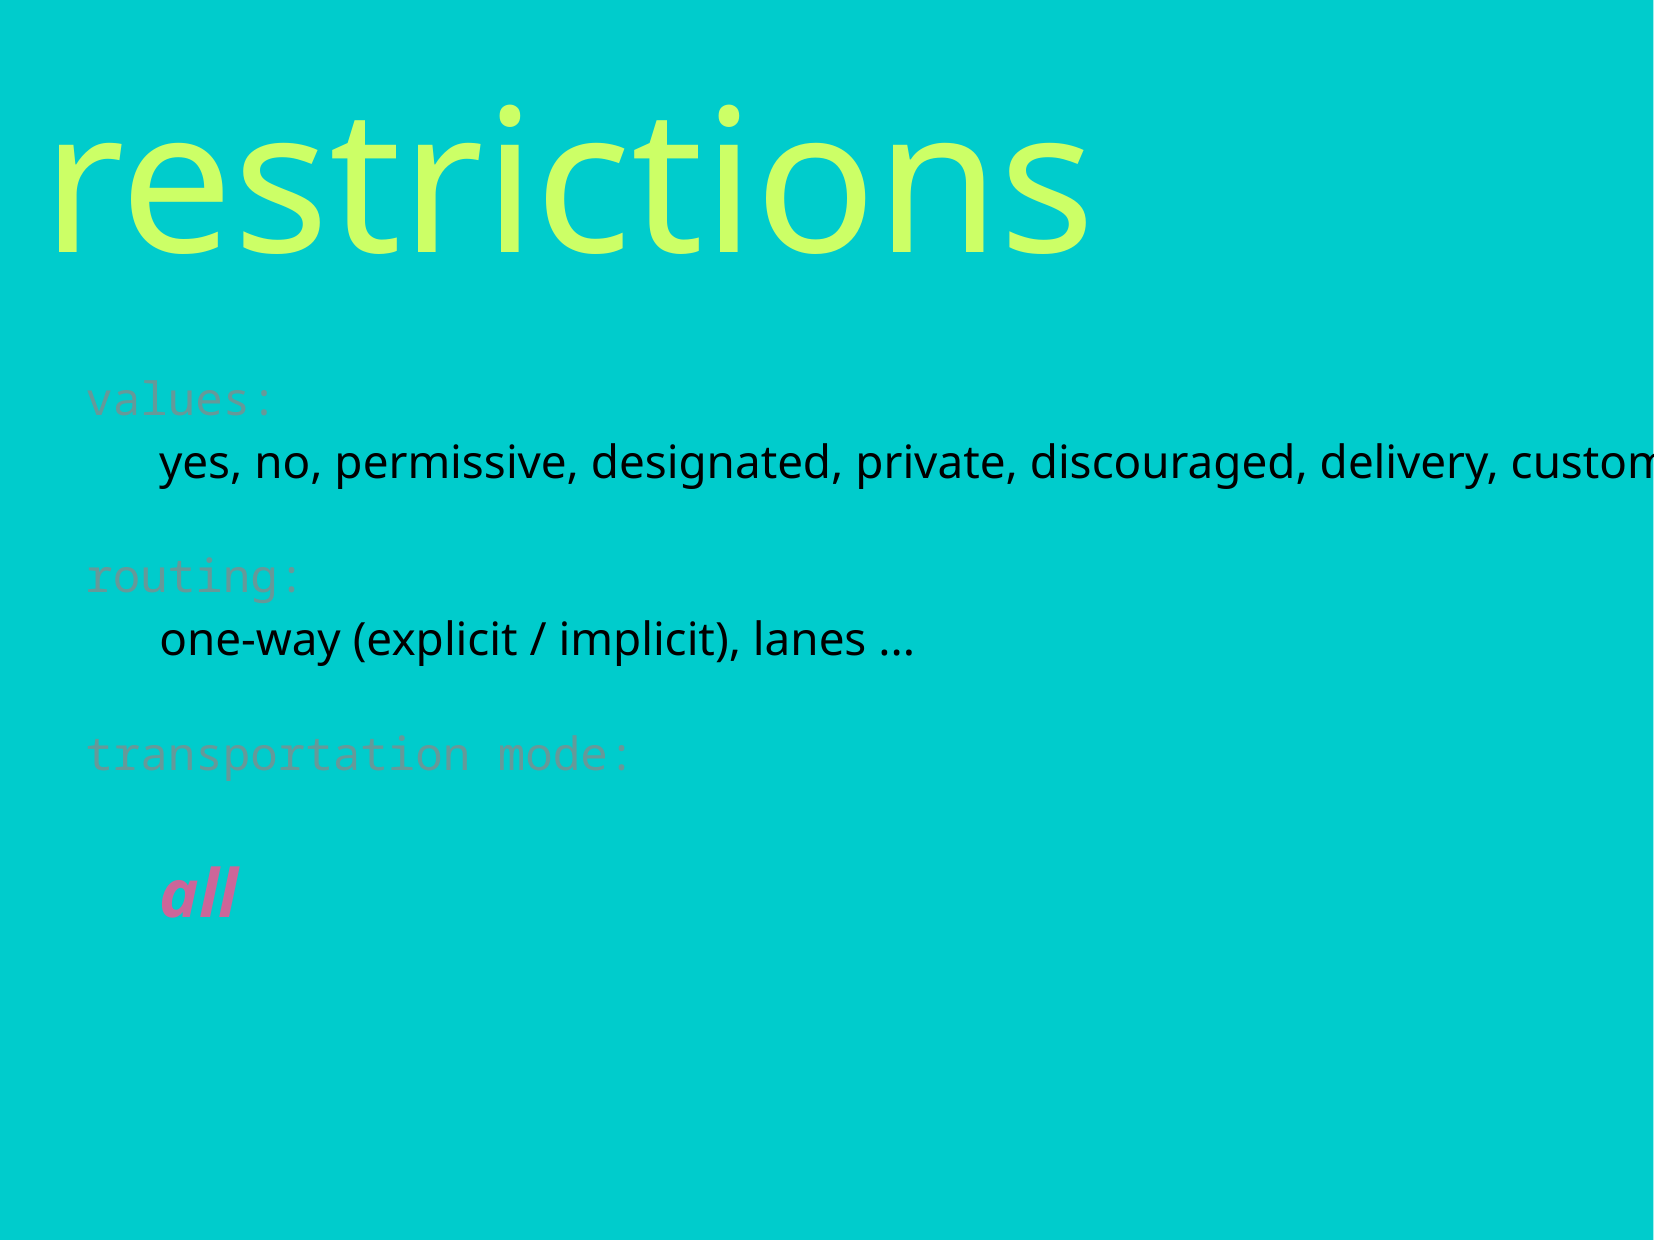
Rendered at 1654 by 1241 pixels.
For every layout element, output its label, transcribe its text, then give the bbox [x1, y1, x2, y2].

text_box values: yes, no, permissive, designated, private, discouraged, delivery, customers ... [70, 359, 1620, 500]
text_box restrictions [27, 31, 1009, 351]
text_box routing: one-way (explicit / implicit), lanes ... [70, 536, 852, 677]
text_box transportation mode: all [70, 713, 678, 956]
